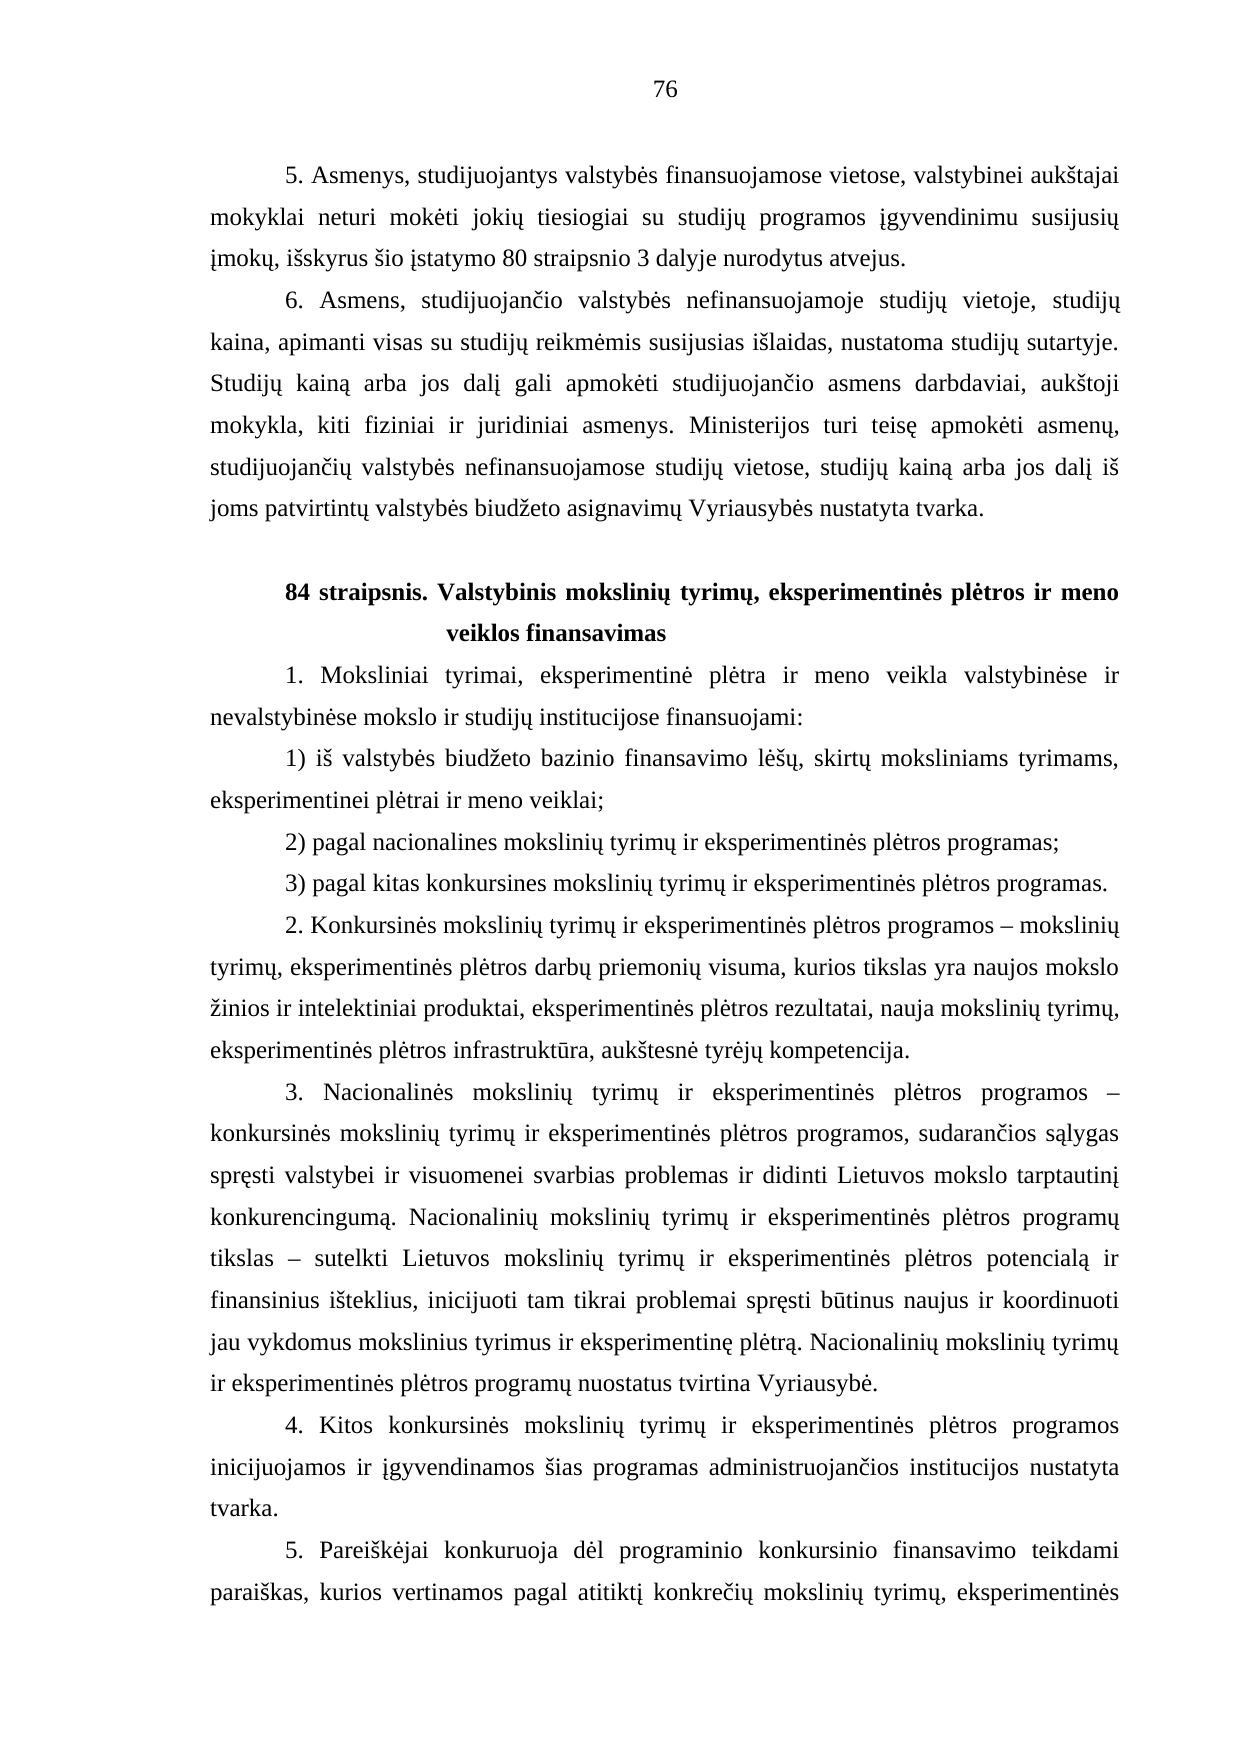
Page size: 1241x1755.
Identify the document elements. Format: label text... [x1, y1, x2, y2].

text 3. Nacionalinės mokslinių tyrimų ir eksperimentinės plėtros programos – konkursinės mokslinių tyrimų ir eksperimentinės plėtros programos, sudarančios sąlygas spręsti valstybei ir visuomenei svarbias problemas ir didinti Lietuvos mokslo tarptautinį konkurencingumą. Nacionalinių mokslinių tyrimų ir eksperimentinės plėtros programų tikslas – sutelkti Lietuvos mokslinių tyrimų ir eksperimentinės plėtros potencialą ir finansinius išteklius, inicijuoti tam tikrai problemai spręsti būtinus naujus ir koordinuoti jau vykdomus mokslinius tyrimus ir eksperimentinę plėtrą. Nacionalinių mokslinių tyrimų ir eksperimentinės plėtros programų nuostatus tvirtina Vyriausybė. [210, 1067, 1120, 1400]
text 3) pagal kitas konkursines mokslinių tyrimų ir eksperimentinės plėtros programas. [210, 858, 1120, 900]
text 2) pagal nacionalines mokslinių tyrimų ir eksperimentinės plėtros programas; [210, 817, 1120, 858]
text 5. Pareiškėjai konkuruoja dėl programinio konkursinio finansavimo teikdami paraiškas, kurios vertinamos pagal atitiktį konkrečių mokslinių tyrimų, eksperimentinės [210, 1525, 1120, 1608]
text 4. Kitos konkursinės mokslinių tyrimų ir eksperimentinės plėtros programos inicijuojamos ir įgyvendinamos šias programas administruojančios institucijos nustatyta tvarka. [210, 1400, 1120, 1525]
text 6. Asmens, studijuojančio valstybės nefinansuojamoje studijų vietoje, studijų kaina, apimanti visas su studijų reikmėmis susijusias išlaidas, nustatoma studijų sutartyje. Studijų kainą arba jos dalį gali apmokėti studijuojančio asmens darbdaviai, aukštoji mokykla, kiti fiziniai ir juridiniai asmenys. Ministerijos turi teisę apmokėti asmenų, studijuojančių valstybės nefinansuojamose studijų vietose, studijų kainą arba jos dalį iš joms patvirtintų valstybės biudžeto asignavimų Vyriausybės nustatyta tvarka. [210, 275, 1120, 525]
text 1. Moksliniai tyrimai, eksperimentinė plėtra ir meno veikla valstybinėse ir nevalstybinėse mokslo ir studijų institucijose finansuojami: [210, 650, 1120, 733]
text 1) iš valstybės biudžeto bazinio finansavimo lėšų, skirtų moksliniams tyrimams, eksperimentinei plėtrai ir meno veiklai; [210, 733, 1120, 817]
text 2. Konkursinės mokslinių tyrimų ir eksperimentinės plėtros programos – mokslinių tyrimų, eksperimentinės plėtros darbų priemonių visuma, kurios tikslas yra naujos mokslo žinios ir intelektiniai produktai, eksperimentinės plėtros rezultatai, nauja mokslinių tyrimų, eksperimentinės plėtros infrastruktūra, aukštesnė tyrėjų kompetencija. [210, 900, 1120, 1067]
text 84 straipsnis. Valstybinis mokslinių tyrimų, eksperimentinės plėtros ir meno veiklos finansavimas [285, 567, 1120, 650]
text 5. Asmenys, studijuojantys valstybės finansuojamose vietose, valstybinei aukštajai mokyklai neturi mokėti jokių tiesiogiai su studijų programos įgyvendinimu susijusių įmokų, išskyrus šio įstatymo 80 straipsnio 3 dalyje nurodytus atvejus. [210, 150, 1120, 275]
